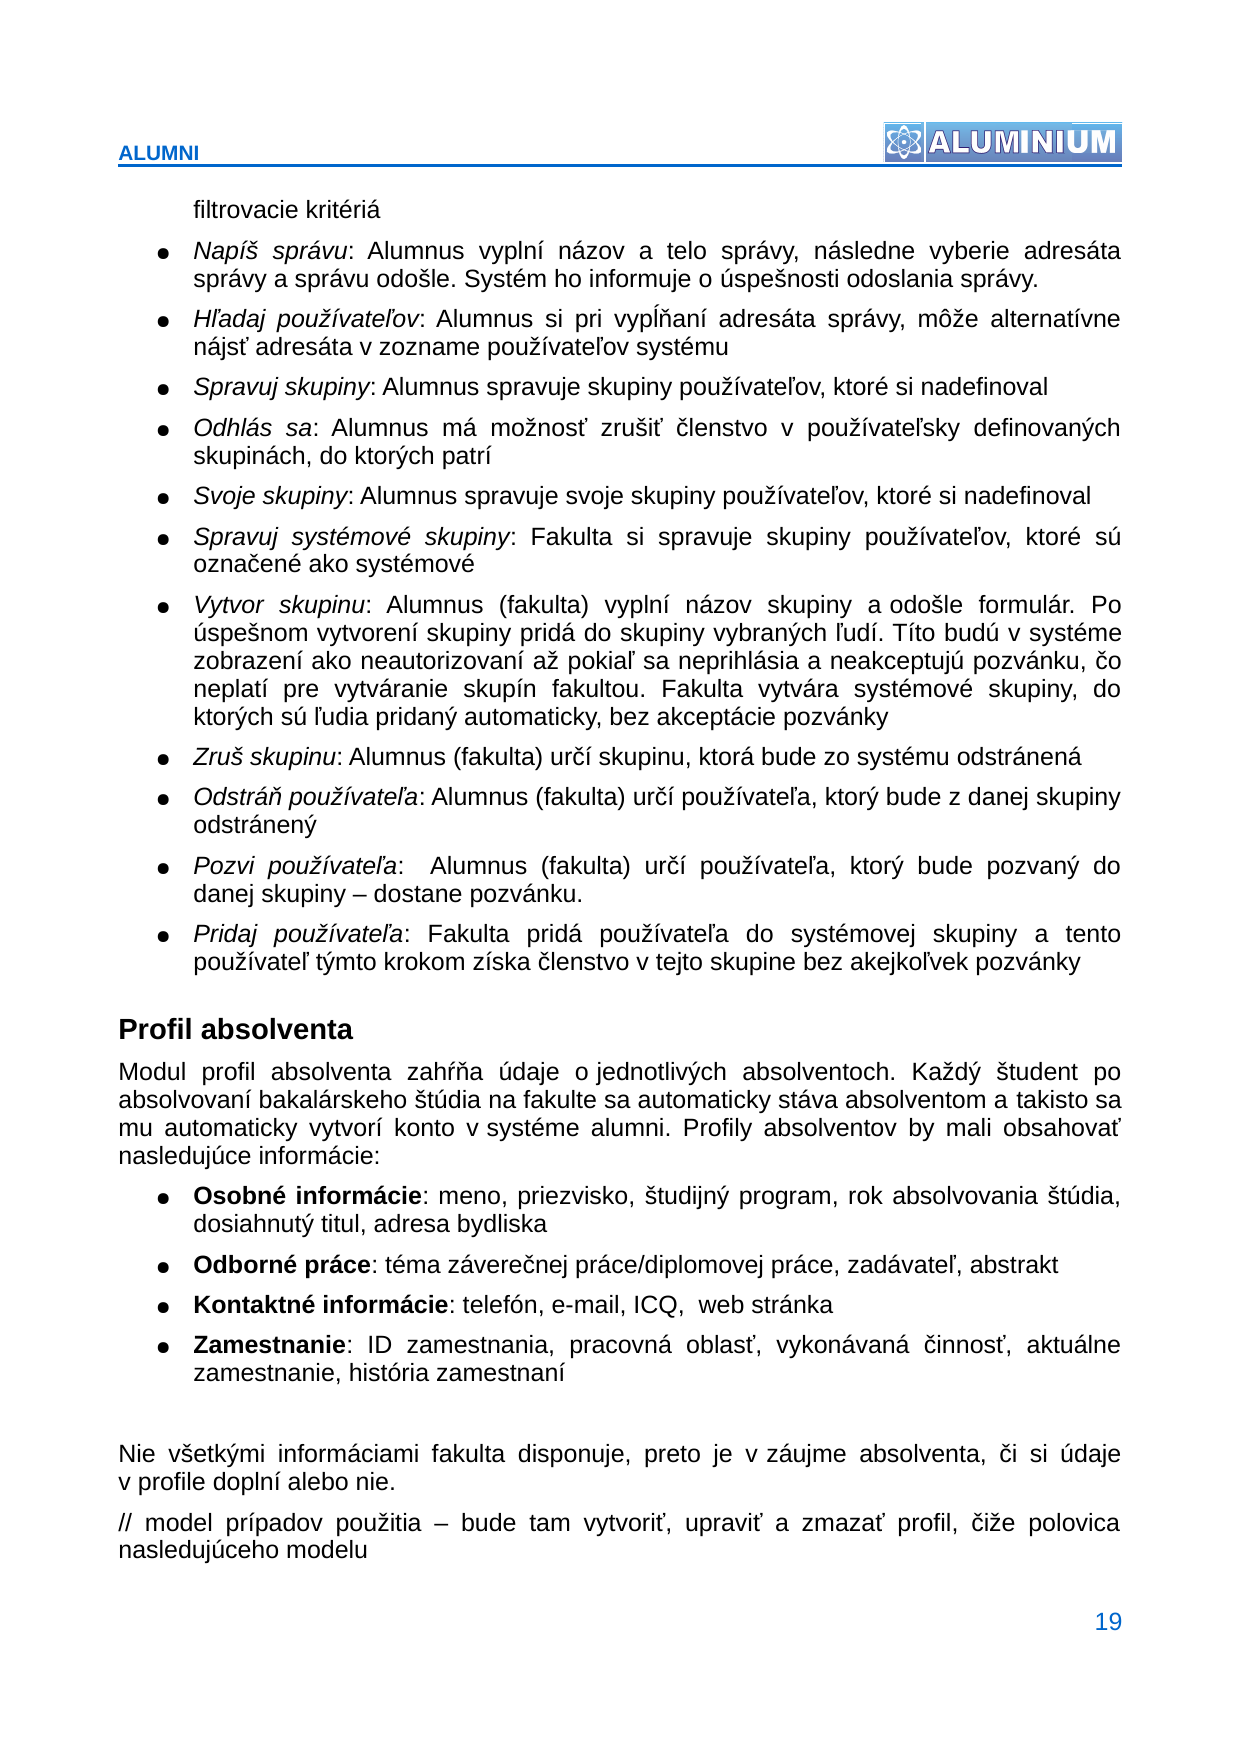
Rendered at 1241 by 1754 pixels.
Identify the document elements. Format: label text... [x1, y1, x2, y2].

list Pridaj používateľa: Fakulta pridá používateľa do systémovej skupiny a tento používateľ týmto krokom získa členstvo v tejto skupine bez akejkoľvek pozvánky [156, 920, 1122, 976]
list Pozvi používateľa: Alumnus (fakulta) určí používateľa, ktorý bude pozvaný do danej skupiny – dostane pozvánku. [156, 852, 1122, 907]
text Modul profil absolventa zahŕňa údaje o jednotlivých absolventoch. Každý študent po absolvovaní bakalárskeho štúdia na fakulte sa automaticky stáva absolventom a takisto sa mu automaticky vytvorí konto v systéme alumni. Profily absolventov by mali obsahovať nasledujúce informácie: [118, 1058, 1122, 1170]
list Odstráň používateľa: Alumnus (fakulta) určí používateľa, ktorý bude z danej skupiny odstránený [156, 783, 1122, 839]
list Zruš skupinu: Alumnus (fakulta) určí skupinu, ktorá bude zo systému odstránená [156, 743, 1122, 771]
list Osobné informácie: meno, priezvisko, študijný program, rok absolvovania štúdia, dosiahnutý titul, adresa bydliska [156, 1182, 1122, 1238]
list Spravuj skupiny: Alumnus spravuje skupiny používateľov, ktoré si nadefinoval [156, 373, 1122, 401]
text // model prípadov použitia – bude tam vytvoriť, upraviť a zmazať profil, čiže polovica nasledujúceho modelu [118, 1508, 1122, 1564]
list Odborné práce: téma záverečnej práce/diplomovej práce, zadávateľ, abstrakt [156, 1251, 1122, 1278]
list Vytvor skupinu: Alumnus (fakulta) vyplní názov skupiny a odošle formulár. Po úspešnom vytvorení skupiny pridá do skupiny vybraných ľudí. Títo budú v systéme zobrazení ako neautorizovaní až pokiaľ sa neprihlásia a neakceptujú pozvánku, čo neplatí pre vytváranie skupín fakultou. Fakulta vytvára systémové skupiny, do ktorých sú ľudia pridaný automaticky, bez akceptácie pozvánky [156, 591, 1122, 730]
subtitle Profil absolventa [118, 1013, 1122, 1046]
list Hľadaj používateľov: Alumnus si pri vypĺňaní adresáta správy, môže alternatívne nájsť adresáta v zozname používateľov systému [156, 305, 1122, 361]
list Zamestnanie: ID zamestnania, pracovná oblasť, vykonávaná činnosť, aktuálne zamestnanie, história zamestnaní [156, 1331, 1122, 1387]
list filtrovacie kritériá [156, 196, 1122, 224]
text Nie všetkými informáciami fakulta disponuje, preto je v záujme absolventa, či si údaje v profile doplní alebo nie. [118, 1440, 1122, 1496]
list Svoje skupiny: Alumnus spravuje svoje skupiny používateľov, ktoré si nadefinoval [156, 482, 1122, 510]
list Spravuj systémové skupiny: Fakulta si spravuje skupiny používateľov, ktoré sú označené ako systémové [156, 522, 1122, 578]
list Odhlás sa: Alumnus má možnosť zrušiť členstvo v používateľsky definovaných skupinách, do ktorých patrí [156, 414, 1122, 469]
list Napíš správu: Alumnus vyplní názov a telo správy, následne vyberie adresáta správy a správu odošle. Systém ho informuje o úspešnosti odoslania správy. [156, 237, 1122, 292]
list Kontaktné informácie: telefón, e-mail, ICQ, web stránka [156, 1291, 1122, 1319]
